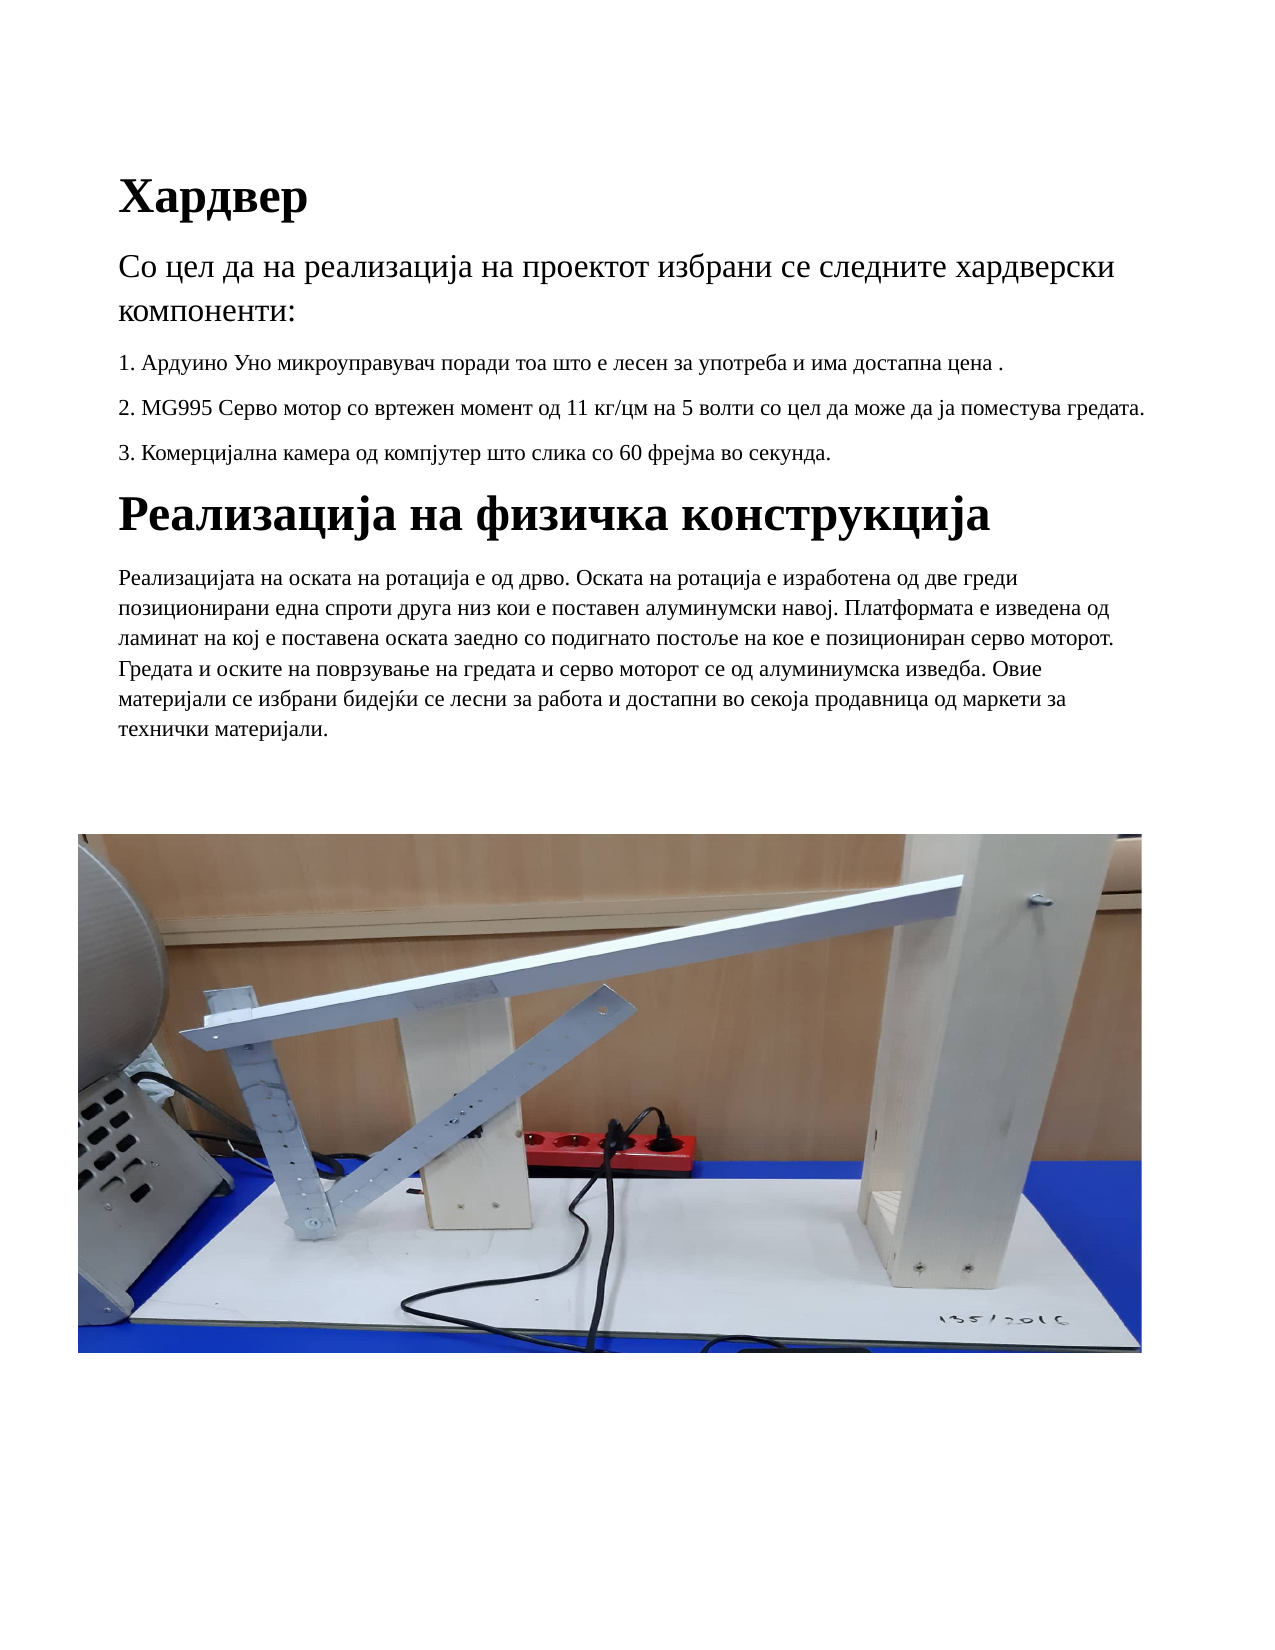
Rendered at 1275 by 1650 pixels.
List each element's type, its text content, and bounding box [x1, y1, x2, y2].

text Реализација на физичка конструкција [118, 483, 1157, 541]
text Хардвер [118, 166, 1157, 223]
text 1. Ардуино Уно микроуправувач поради тоа што е лесен за употреба и има достапна цена . [118, 349, 1157, 375]
text Реализацијата на оската на ротација е од дрво. Оската на ротација е изработена од две греди позиционирани една спроти друга низ кои е поставен алуминумски навој. Платформата е изведена од ламинат на кој е поставена оската заедно со подигнато постоље на кое е позициониран серво моторот. Гредата и оските на поврзување на гредата и серво моторот се од алуминиумска изведба. Овие материјали се избрани бидејќи се лесни за работа и достапни во секоја продавница од маркети за технички материјали. [118, 564, 1157, 741]
text 2. MG995 Серво мотор со вртежен момент од 11 кг/цм на 5 волти со цел да може да ја поместува гредата. [118, 394, 1157, 420]
picture [78, 834, 1142, 1353]
text Со цел да на реализација на проектот избрани се следните хардверски компоненти: [118, 246, 1157, 329]
text 3. Комерцијална камера од компјутер што слика со 60 фрејма во секунда. [118, 439, 1157, 465]
